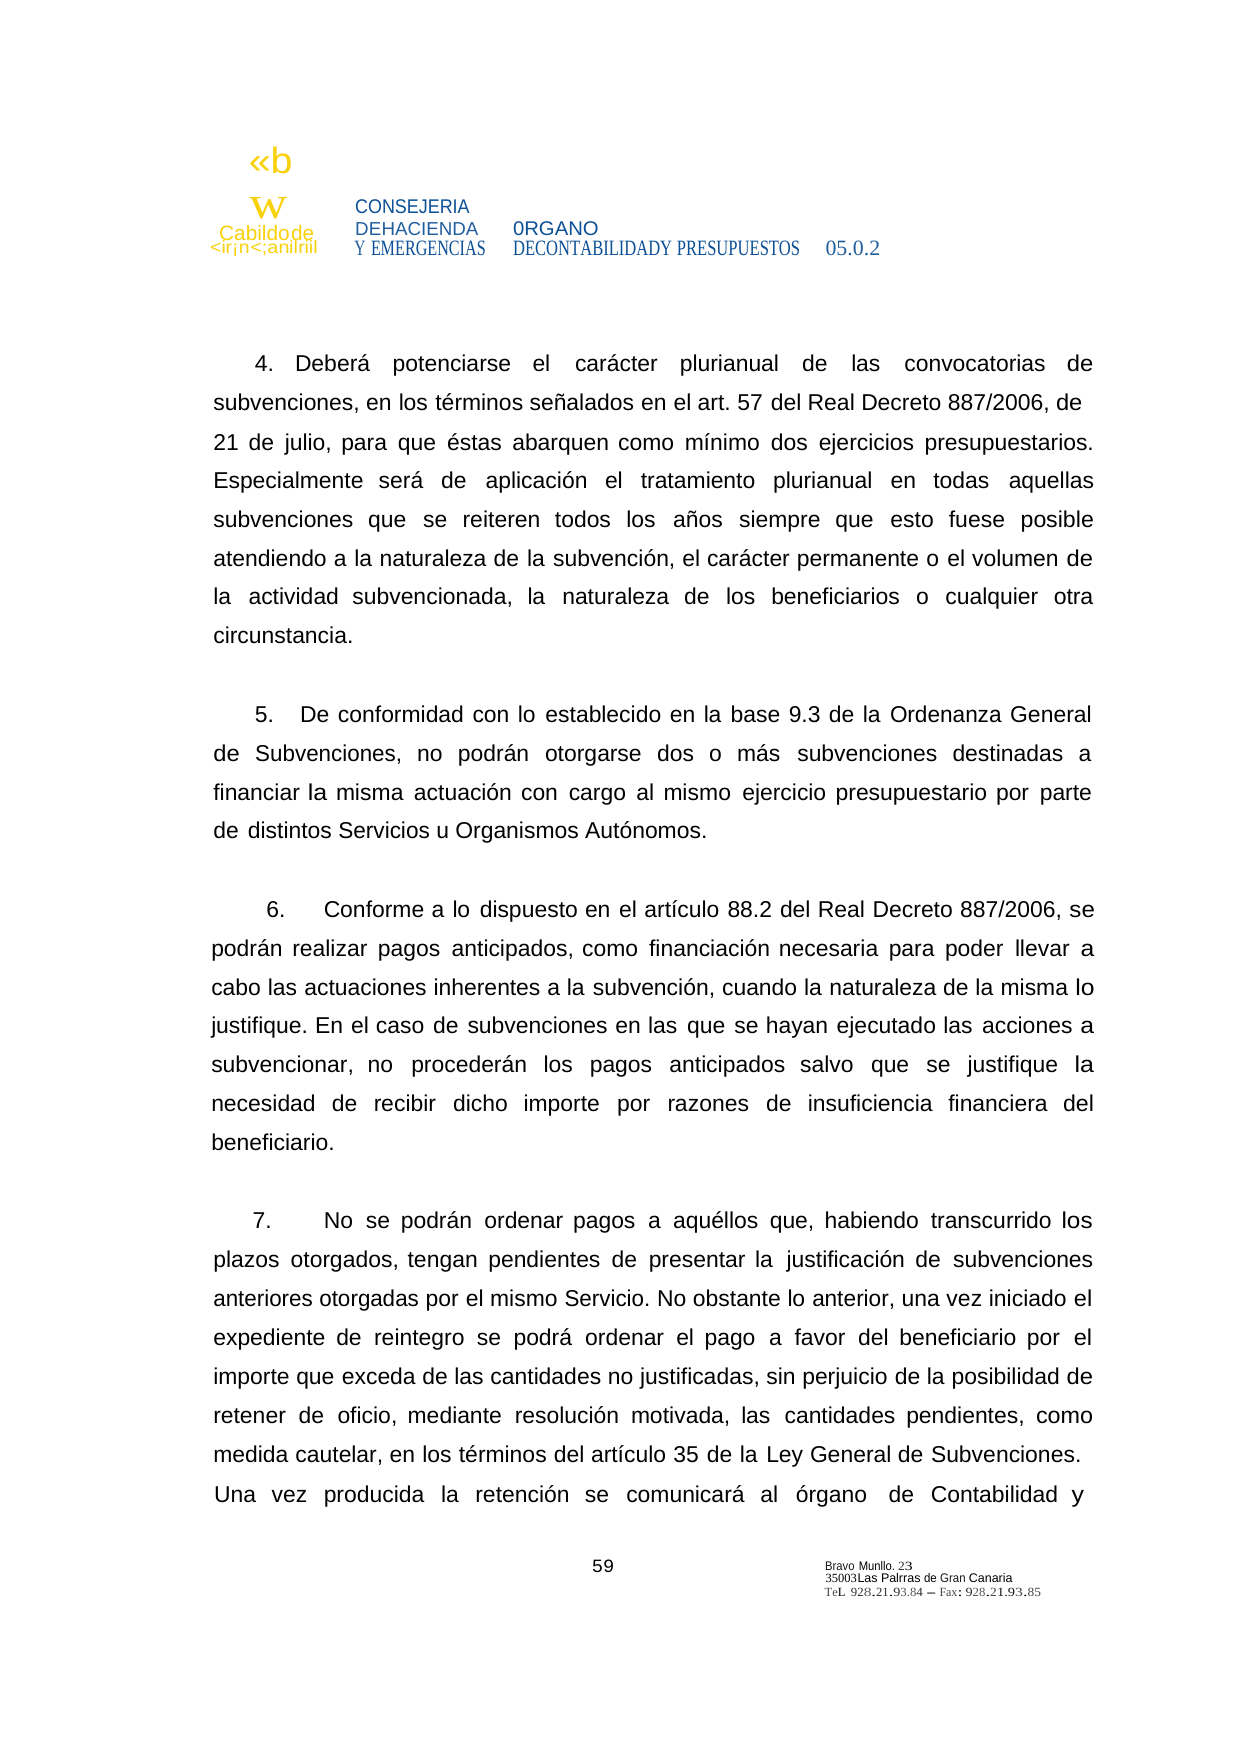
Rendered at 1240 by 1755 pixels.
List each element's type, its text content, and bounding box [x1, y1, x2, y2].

text 6. Conforme a lo dispuesto en el artículo 88.2 del Real Decreto 887/2006, se podrán realizar pagos anticipados, como financiación necesaria para poder llevar a cabo las actuaciones inherentes a la subvención, cuando la naturaleza de la misma lo justifique. En el caso de subvenciones en las que se hayan ejecutado las acciones a subvencionar, no procederán los pagos anticipados salvo que se justifique la necesidad de recibir dicho importe por razones de insuficiencia financiera del beneficiario. [211, 896, 1094, 1156]
text 4. Deberá potenciarse el carácter plurianual de las convocatorias de subvenciones, en los términos señalados en el art. 57 del Real Decreto 887/2006, de [213, 350, 1094, 415]
text 7. No se podrán ordenar pagos a aquéllos que, habiendo transcurrido los plazos otorgados, tengan pendientes de presentar la justificación de subvenciones anteriores otorgadas por el mismo Servicio. No obstante lo anterior, una vez iniciado el expediente de reintegro se podrá ordenar el pago a favor del beneficiario por el importe que exceda de las cantidades no justificadas, sin perjuicio de la posibilidad de retener de oficio, mediante resolución motivada, las cantidades pendientes, como medida cautelar, en los términos del artículo 35 de la Ley General de Subvenciones. [213, 1207, 1093, 1468]
text Una vez producida la retención se comunicará al órgano de Contabilidad y [214, 1481, 1092, 1507]
text 21 de julio, para que éstas abarquen como mínimo dos ejercicios presupuestarios. Especialmente será de aplicación el tratamiento plurianual en todas aquellas subvenciones que se reiteren todos los años siempre que esto fuese posible atendiendo a la naturaleza de la subvención, el carácter permanente o el volumen de la actividad subvencionada, la naturaleza de los beneficiarios o cualquier otra circunstancia. [213, 428, 1094, 648]
text 35003Las Palrras de Gran Canaria [825, 1575, 1240, 1586]
text 5. De conformidad con lo establecido en la base 9.3 de la Ordenanza General de Subvenciones, no podrán otorgarse dos o más subvenciones destinadas a financiar la misma actuación con cargo al mismo ejercicio presupuestario por parte de distintos Servicios u Organismos Autónomos. [213, 701, 1092, 844]
text 59 Bravo Munllo. 23 [592, 1557, 1240, 1575]
text TeL 928.21.93.84 - Fax: 928.21.93.85 [824, 1586, 1240, 1599]
